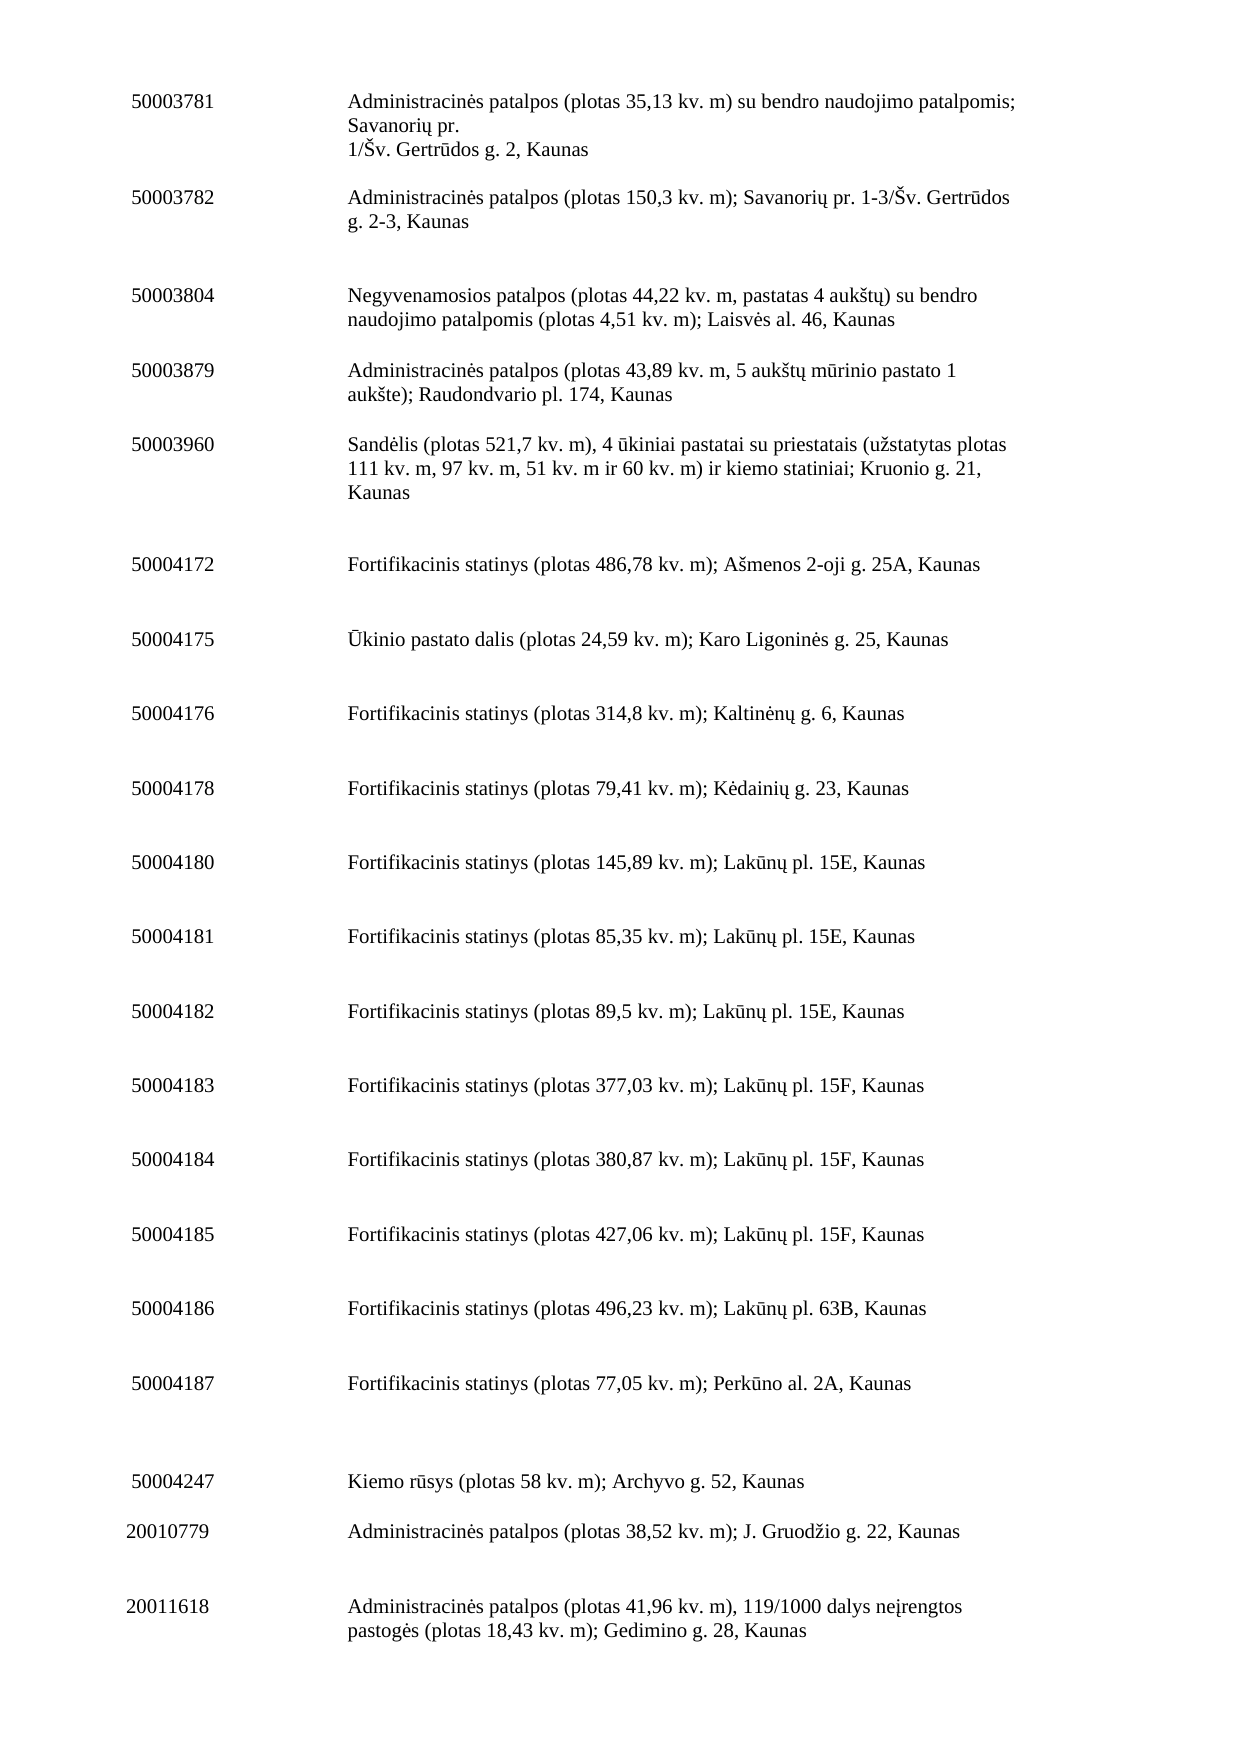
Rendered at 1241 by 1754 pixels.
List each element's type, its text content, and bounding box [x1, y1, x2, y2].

table_cell [1066, 1469, 1155, 1519]
table_cell [1037, 924, 1066, 974]
table_cell Sandėlis (plotas 521,7 kv. m), 4 ūkiniai pastatai su priestatais (užstatytas plotas 111 kv. m, 97 kv. m, 51 kv. m ir 60 kv. m) ir kiemo statiniai; Kruonio g. 21, Kaunas [336, 432, 1037, 504]
table_cell Administracinės patalpos (plotas 35,13 kv. m) su bendro naudojimo patalpomis; Savanorių pr. 1/Šv. Gertrūdos g. 2, Kaunas [336, 89, 1037, 161]
table_cell [1155, 677, 1170, 701]
table_cell [1170, 701, 1240, 751]
table_cell [1155, 1519, 1170, 1569]
table_cell [1170, 283, 1240, 334]
table_cell Administracinės patalpos (plotas 41,96 kv. m), 119/1000 dalys neįrengtos pastogės (plotas 18,43 kv. m); Gedimino g. 28, Kaunas [336, 1594, 1037, 1644]
table_cell [115, 1049, 1155, 1073]
table_cell [1066, 701, 1155, 751]
table_cell [1170, 504, 1240, 528]
table_cell Administracinės patalpos (plotas 43,89 kv. m, 5 aukštų mūrinio pastato 1 aukšte); Raudondvario pl. 174, Kaunas [336, 358, 1037, 408]
table_cell Kiemo rūsys (plotas 58 kv. m); Archyvo g. 52, Kaunas [336, 1469, 1037, 1519]
table_cell [1170, 627, 1240, 677]
table_cell [1066, 185, 1155, 235]
table_cell [1155, 924, 1170, 974]
table_cell [1066, 999, 1155, 1049]
table_cell [1037, 89, 1066, 161]
table_cell [1066, 1371, 1155, 1421]
table_cell [1155, 408, 1170, 432]
table_cell Fortifikacinis statinys (plotas 486,78 kv. m); Ašmenos 2-oji g. 25A, Kaunas [336, 553, 1037, 603]
table_cell [1170, 235, 1240, 259]
table_cell [1155, 1073, 1170, 1123]
table_cell [1170, 408, 1240, 432]
table_cell 50004183 [115, 1073, 336, 1123]
table_cell [115, 1570, 1155, 1594]
table_cell [115, 1123, 1155, 1147]
table_cell [115, 677, 1155, 701]
table_cell [1170, 677, 1240, 701]
table_cell [115, 504, 1155, 528]
table_cell [1170, 751, 1240, 776]
table_cell [1037, 283, 1066, 334]
table_cell [1170, 1346, 1240, 1371]
table_cell [1170, 975, 1240, 999]
table_cell [1066, 627, 1155, 677]
table_cell [115, 603, 1155, 627]
table_cell [115, 235, 1155, 259]
table_cell [1170, 1594, 1240, 1644]
table_cell [115, 826, 1155, 850]
table_cell [1155, 776, 1170, 826]
table_cell [1155, 259, 1170, 283]
table_cell 50004187 [115, 1371, 336, 1421]
table_cell [1155, 89, 1170, 161]
table_cell [1066, 358, 1155, 408]
table_cell [1155, 701, 1170, 751]
table_cell Fortifikacinis statinys (plotas 427,06 kv. m); Lakūnų pl. 15F, Kaunas [336, 1222, 1037, 1272]
table_cell Negyvenamosios patalpos (plotas 44,22 kv. m, pastatas 4 aukštų) su bendro naudojimo patalpomis (plotas 4,51 kv. m); Laisvės al. 46, Kaunas [336, 283, 1037, 334]
table_cell [1066, 776, 1155, 826]
table_cell 50003782 [115, 185, 336, 235]
table_cell Fortifikacinis statinys (plotas 496,23 kv. m); Lakūnų pl. 63B, Kaunas [336, 1296, 1037, 1346]
table_cell [1155, 1148, 1170, 1198]
table_cell [1037, 358, 1066, 408]
table_cell [1155, 358, 1170, 408]
table_cell [1170, 185, 1240, 235]
table_cell [1155, 826, 1170, 850]
table_cell [1155, 334, 1170, 358]
table_cell 20011618 [115, 1594, 336, 1644]
table_cell Fortifikacinis statinys (plotas 145,89 kv. m); Lakūnų pl. 15E, Kaunas [336, 850, 1037, 900]
table_cell [1170, 1222, 1240, 1272]
table_cell [115, 900, 1155, 924]
table_cell [1037, 701, 1066, 751]
table_cell [1155, 1445, 1170, 1469]
table_cell [1155, 975, 1170, 999]
table_cell [115, 975, 1155, 999]
table_cell [115, 334, 1155, 358]
table_cell [115, 161, 1155, 185]
table_cell [1170, 826, 1240, 850]
table_cell [1066, 1073, 1155, 1123]
table_cell [1155, 850, 1170, 900]
table_cell [1155, 1469, 1170, 1519]
table_cell [1066, 1148, 1155, 1198]
table_cell 50003781 [115, 89, 336, 161]
table_cell Fortifikacinis statinys (plotas 77,05 kv. m); Perkūno al. 2A, Kaunas [336, 1371, 1037, 1421]
table_cell [115, 259, 1155, 283]
table_cell [1170, 1123, 1240, 1147]
table_cell [1155, 1222, 1170, 1272]
table_cell [1037, 1371, 1066, 1421]
table_cell [1155, 751, 1170, 776]
table_cell [1066, 432, 1155, 504]
table_cell [1170, 850, 1240, 900]
table_cell [1170, 1421, 1240, 1445]
table_cell 50004172 [115, 553, 336, 603]
table_cell 50004184 [115, 1148, 336, 1198]
table_cell [1170, 900, 1240, 924]
table_cell [1037, 1148, 1066, 1198]
table_cell [1037, 1469, 1066, 1519]
table_cell [1170, 924, 1240, 974]
table_cell [1170, 528, 1240, 552]
table_cell [1037, 1594, 1066, 1644]
table_cell Administracinės patalpos (plotas 150,3 kv. m); Savanorių pr. 1-3/Šv. Gertrūdos g. 2-3, Kaunas [336, 185, 1037, 235]
table_cell [1170, 1073, 1240, 1123]
table_cell [1170, 358, 1240, 408]
table_cell [1037, 850, 1066, 900]
table_cell 50004185 [115, 1222, 336, 1272]
table_cell [1155, 1049, 1170, 1073]
table_cell [115, 1272, 1155, 1296]
table_cell 50003879 [115, 358, 336, 408]
table_cell Administracinės patalpos (plotas 38,52 kv. m); J. Gruodžio g. 22, Kaunas [336, 1519, 1037, 1569]
table_cell [1066, 850, 1155, 900]
table_cell [1155, 603, 1170, 627]
table_cell [1155, 504, 1170, 528]
table_cell [1155, 553, 1170, 603]
table_cell [1170, 1371, 1240, 1421]
table_cell [115, 1445, 1155, 1469]
table_cell 50003960 [115, 432, 336, 504]
table_cell Fortifikacinis statinys (plotas 89,5 kv. m); Lakūnų pl. 15E, Kaunas [336, 999, 1037, 1049]
table_cell [115, 528, 1155, 552]
table_cell [1066, 1296, 1155, 1346]
table_cell [1155, 1346, 1170, 1371]
table_cell 20010779 [115, 1519, 336, 1569]
table_cell [1155, 185, 1170, 235]
table_cell [1037, 1519, 1066, 1569]
table_cell [1170, 259, 1240, 283]
table_cell [1170, 1519, 1240, 1569]
table_cell [1037, 553, 1066, 603]
table_cell [1155, 1123, 1170, 1147]
table_cell [1155, 1272, 1170, 1296]
table_cell [115, 1346, 1155, 1371]
table_cell [1037, 432, 1066, 504]
table_cell [115, 751, 1155, 776]
table_cell [1170, 603, 1240, 627]
table_cell [115, 408, 1155, 432]
table_cell [1155, 900, 1170, 924]
table_cell [1037, 627, 1066, 677]
table_cell [1155, 1296, 1170, 1346]
table_cell [1155, 627, 1170, 677]
table_cell 50003804 [115, 283, 336, 334]
table_cell [1037, 1296, 1066, 1346]
table_cell Fortifikacinis statinys (plotas 85,35 kv. m); Lakūnų pl. 15E, Kaunas [336, 924, 1037, 974]
table_cell [1155, 1570, 1170, 1594]
table_cell [1155, 235, 1170, 259]
table_cell 50004182 [115, 999, 336, 1049]
table_cell Fortifikacinis statinys (plotas 377,03 kv. m); Lakūnų pl. 15F, Kaunas [336, 1073, 1037, 1123]
table_cell [1066, 1594, 1155, 1644]
table_cell [1037, 1222, 1066, 1272]
table_cell [1155, 1371, 1170, 1421]
table_cell Fortifikacinis statinys (plotas 79,41 kv. m); Kėdainių g. 23, Kaunas [336, 776, 1037, 826]
table_cell [115, 1198, 1155, 1222]
table_cell [1155, 1421, 1170, 1445]
table_cell [1170, 161, 1240, 185]
table_cell [1066, 553, 1155, 603]
table_cell [115, 1421, 1155, 1445]
table_cell [1170, 432, 1240, 504]
table_cell [1170, 89, 1240, 161]
table_cell [1066, 924, 1155, 974]
table_cell [1066, 1519, 1155, 1569]
table_cell [1170, 334, 1240, 358]
table_cell [1066, 1222, 1155, 1272]
table_cell [1037, 185, 1066, 235]
table_cell [1155, 432, 1170, 504]
table_cell 50004175 [115, 627, 336, 677]
table_cell [1155, 528, 1170, 552]
table_cell Fortifikacinis statinys (plotas 314,8 kv. m); Kaltinėnų g. 6, Kaunas [336, 701, 1037, 751]
table_cell [1037, 776, 1066, 826]
table_cell [1170, 1296, 1240, 1346]
table_cell [1170, 1148, 1240, 1198]
table_cell 50004186 [115, 1296, 336, 1346]
table_cell [1066, 89, 1155, 161]
table_cell [1170, 999, 1240, 1049]
table_cell [1066, 283, 1155, 334]
table_cell 50004181 [115, 924, 336, 974]
table_cell [1155, 1198, 1170, 1222]
table_cell [1170, 1469, 1240, 1519]
table_cell [1155, 161, 1170, 185]
table_cell [1155, 999, 1170, 1049]
table_cell [1170, 776, 1240, 826]
table_cell 50004247 [115, 1469, 336, 1519]
table_cell [1170, 553, 1240, 603]
table_cell [1155, 1594, 1170, 1644]
table_cell 50004178 [115, 776, 336, 826]
table_cell Fortifikacinis statinys (plotas 380,87 kv. m); Lakūnų pl. 15F, Kaunas [336, 1148, 1037, 1198]
table_cell 50004180 [115, 850, 336, 900]
table_cell [1170, 1570, 1240, 1594]
table_cell [1155, 283, 1170, 334]
table_cell [1170, 1445, 1240, 1469]
table_cell [1170, 1049, 1240, 1073]
table_cell 50004176 [115, 701, 336, 751]
table_cell [1037, 999, 1066, 1049]
table_cell [1037, 1073, 1066, 1123]
table_cell [1170, 1198, 1240, 1222]
table_cell Ūkinio pastato dalis (plotas 24,59 kv. m); Karo Ligoninės g. 25, Kaunas [336, 627, 1037, 677]
table_cell [1170, 1272, 1240, 1296]
